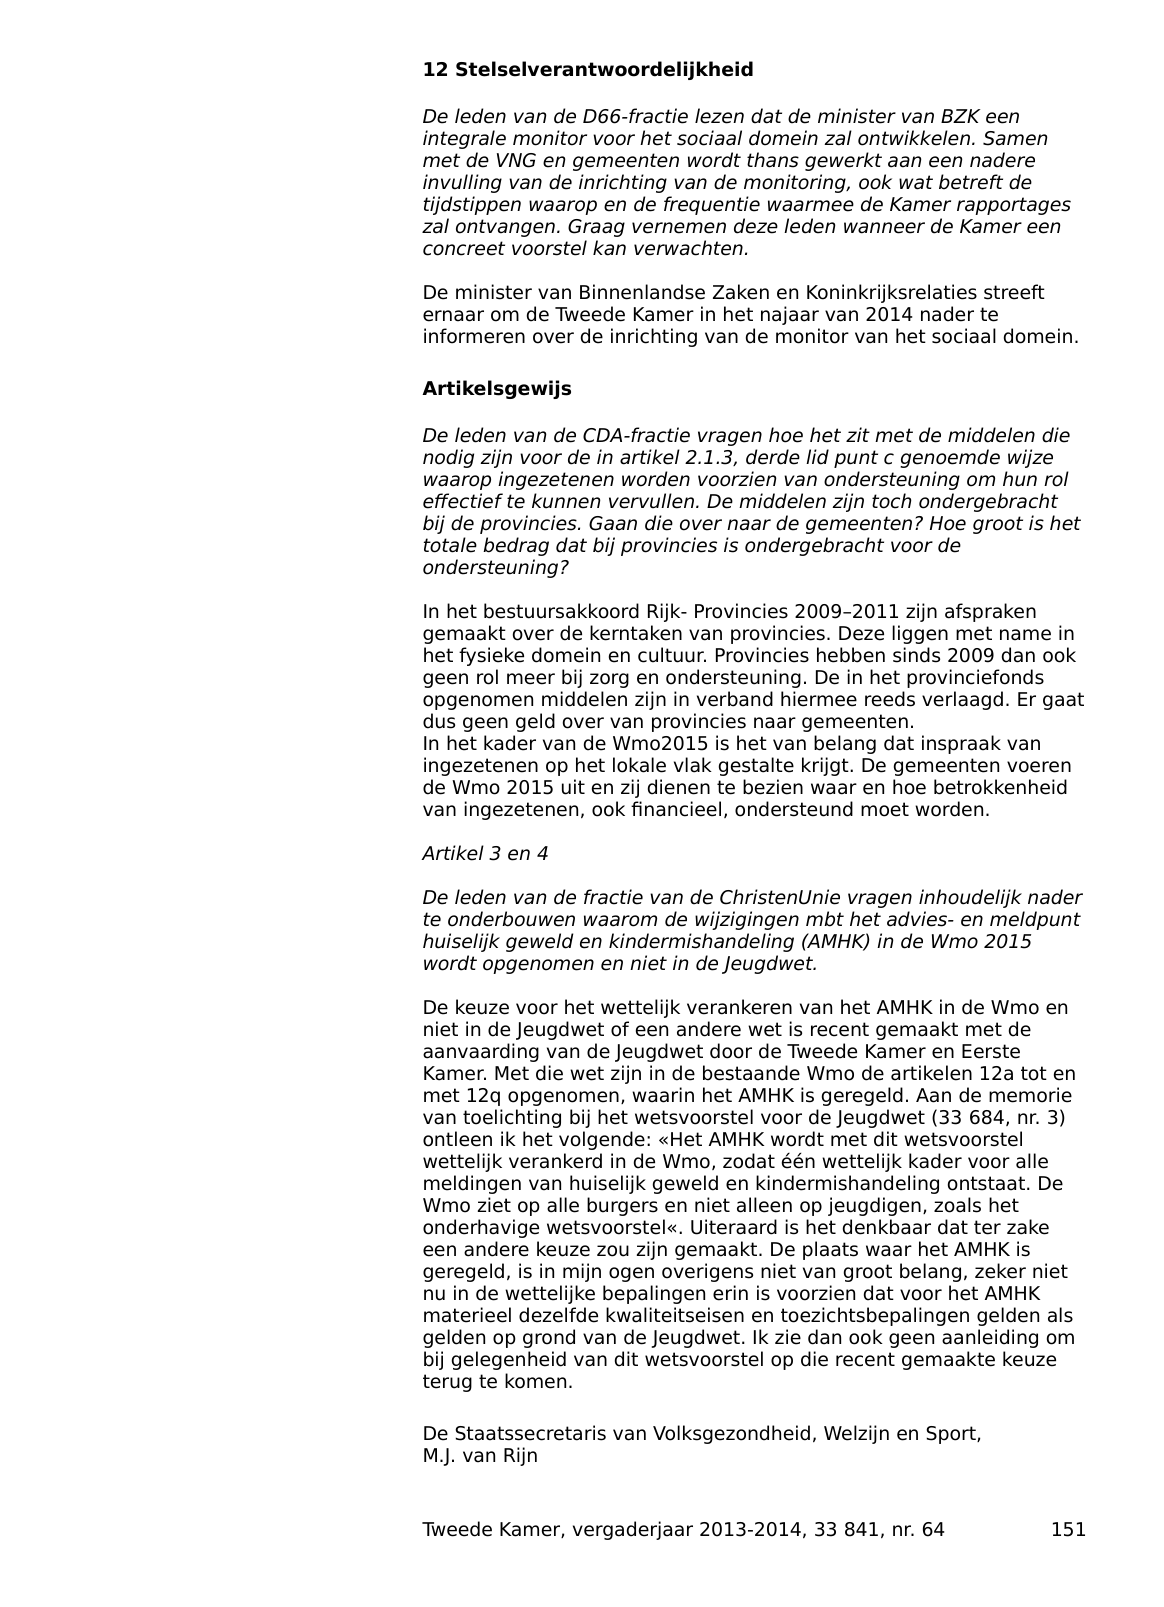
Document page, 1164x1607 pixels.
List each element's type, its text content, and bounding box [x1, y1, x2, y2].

text De leden van de CDA-fractie vragen hoe het zit met de middelen die nodig zijn voor de in artikel 2.1.3, derde lid punt c genoemde wijze waarop ingezetenen worden voorzien van ondersteuning om hun rol effectief te kunnen vervullen. De middelen zijn toch ondergebracht bij de provincies. Gaan die over naar de gemeenten? Hoe groot is het totale bedrag dat bij provincies is ondergebracht voor de ondersteuning? [422, 425, 1087, 579]
text De leden van de fractie van de ChristenUnie vragen inhoudelijk nader te onderbouwen waarom de wijzigingen mbt het advies- en meldpunt huiselijk geweld en kindermishandeling (AMHK) in de Wmo 2015 wordt opgenomen en niet in de Jeugdwet. [422, 887, 1087, 975]
text De keuze voor het wettelijk verankeren van het AMHK in de Wmo en niet in de Jeugdwet of een andere wet is recent gemaakt met de aanvaarding van de Jeugdwet door de Tweede Kamer en Eerste Kamer. Met die wet zijn in de bestaande Wmo de artikelen 12a tot en met 12q opgenomen, waarin het AMHK is geregeld. Aan de memorie van toelichting bij het wetsvoorstel voor de Jeugdwet (33 684, nr. 3) ontleen ik het volgende: «Het AMHK wordt met dit wetsvoorstel wettelijk verankerd in de Wmo, zodat één wettelijk kader voor alle meldingen van huiselijk geweld en kindermishandeling ontstaat. De Wmo ziet op alle burgers en niet alleen op jeugdigen, zoals het onderhavige wetsvoorstel«. Uiteraard is het denkbaar dat ter zake een andere keuze zou zijn gemaakt. De plaats waar het AMHK is geregeld, is in mijn ogen overigens niet van groot belang, zeker niet nu in de wettelijke bepalingen erin is voorzien dat voor het AMHK materieel dezelfde kwaliteitseisen en toezichtsbepalingen gelden als gelden op grond van de Jeugdwet. Ik zie dan ook geen aanleiding om bij gelegenheid van dit wetsvoorstel op die recent gemaakte keuze terug te komen. [422, 997, 1087, 1393]
text De leden van de D66-fractie lezen dat de minister van BZK een integrale monitor voor het sociaal domein zal ontwikkelen. Samen met de VNG en gemeenten wordt thans gewerkt aan een nadere invulling van de inrichting van de monitoring, ook wat betreft de tijdstippen waarop en de frequentie waarmee de Kamer rapportages zal ontvangen. Graag vernemen deze leden wanneer de Kamer een concreet voorstel kan verwachten. [422, 106, 1087, 260]
subtitle Artikel 3 en 4 [422, 843, 1087, 865]
text De Staatssecretaris van Volksgezondheid, Welzijn en Sport, M.J. van Rijn [422, 1423, 1087, 1467]
subtitle Artikelsgewijs [422, 378, 1087, 400]
subtitle 12 Stelselverantwoordelijkheid [422, 59, 1087, 81]
text De minister van Binnenlandse Zaken en Koninkrijksrelaties streeft ernaar om de Tweede Kamer in het najaar van 2014 nader te informeren over de inrichting van de monitor van het sociaal domein. [422, 282, 1087, 348]
text In het bestuursakkoord Rijk- Provincies 2009–2011 zijn afspraken gemaakt over de kerntaken van provincies. Deze liggen met name in het fysieke domein en cultuur. Provincies hebben sinds 2009 dan ook geen rol meer bij zorg en ondersteuning. De in het provinciefonds opgenomen middelen zijn in verband hiermee reeds verlaagd. Er gaat dus geen geld over van provincies naar gemeenten. [422, 601, 1087, 733]
text In het kader van de Wmo2015 is het van belang dat inspraak van ingezetenen op het lokale vlak gestalte krijgt. De gemeenten voeren de Wmo 2015 uit en zij dienen te bezien waar en hoe betrokkenheid van ingezetenen, ook financieel, ondersteund moet worden. [422, 733, 1087, 821]
